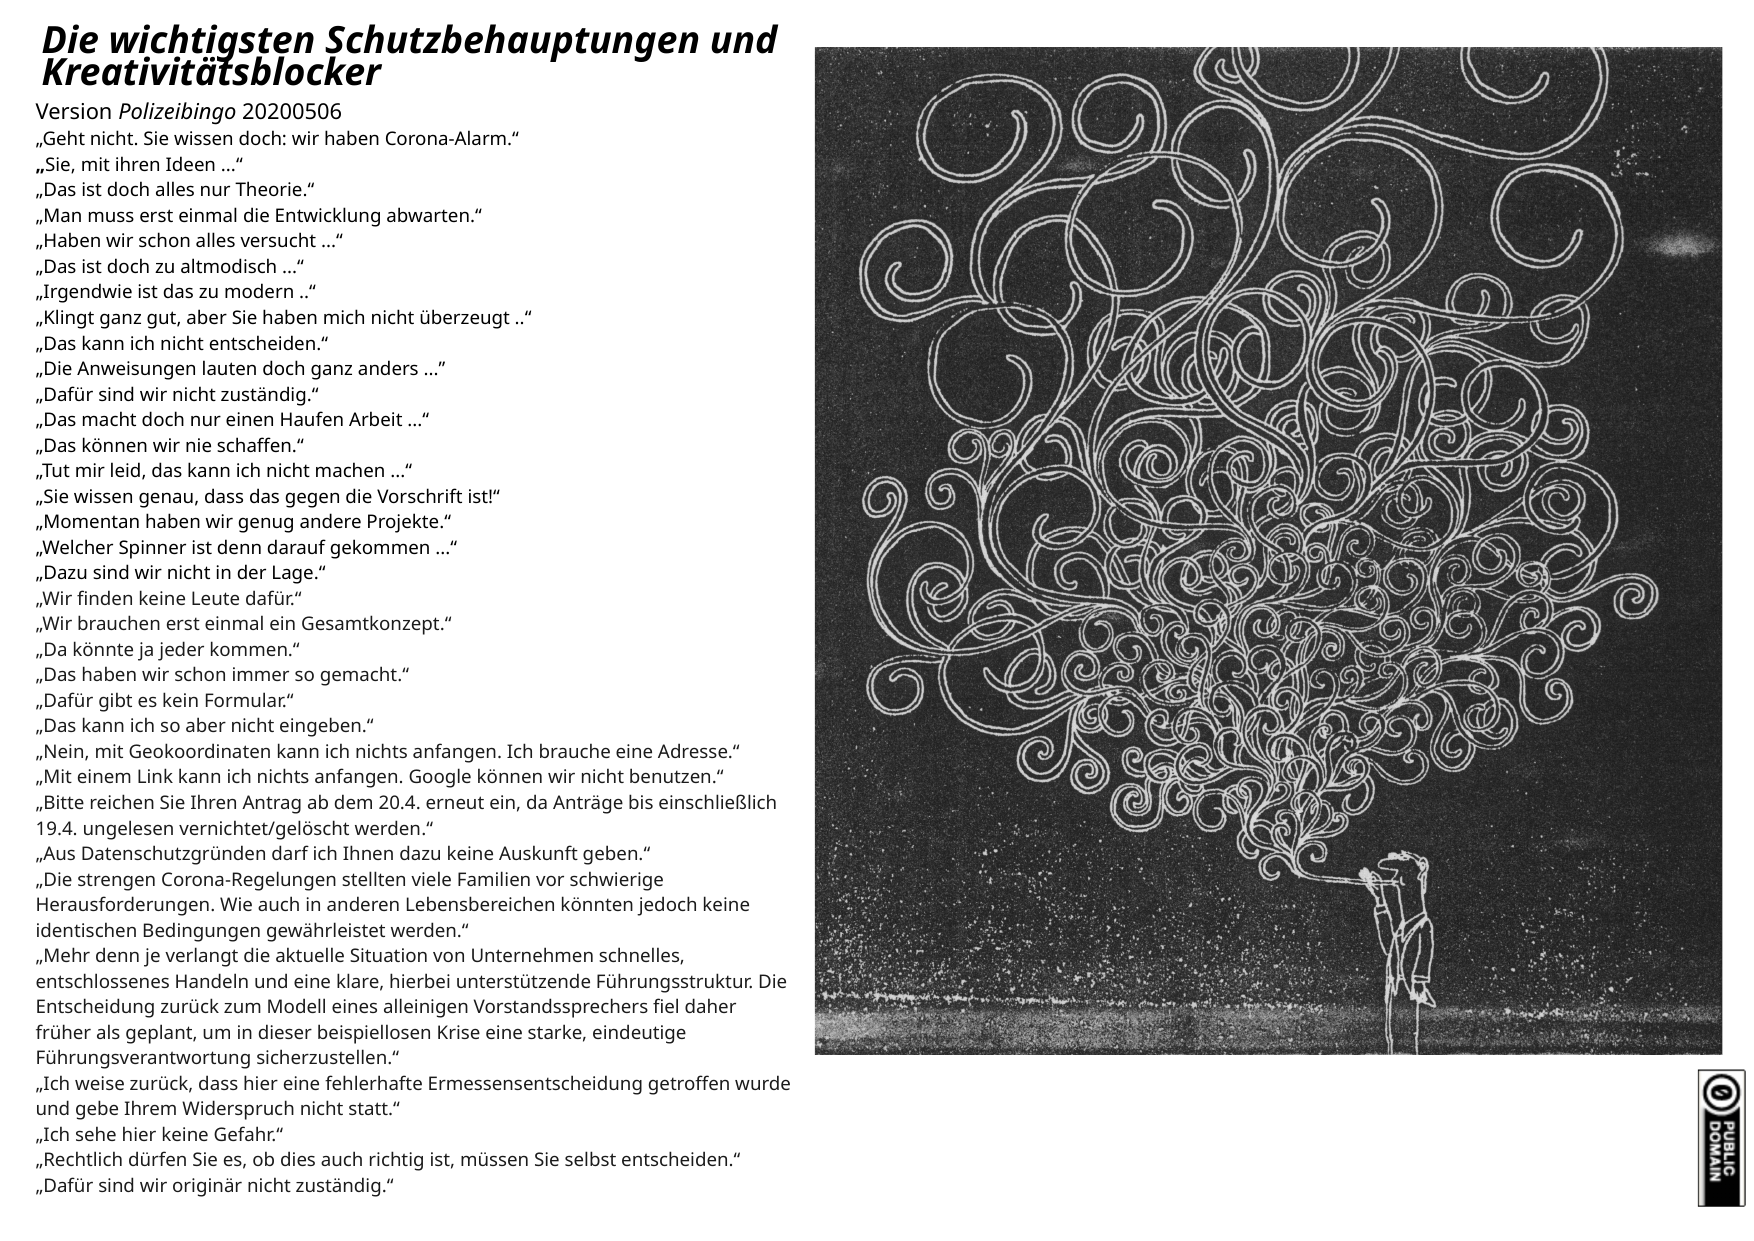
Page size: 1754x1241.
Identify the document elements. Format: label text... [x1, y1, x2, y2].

text „Das ist doch zu altmodisch ...“ [35, 253, 814, 279]
text „Mehr denn je verlangt die aktuelle Situation von Unternehmen schnelles, entschlossenes Handeln und eine klare, hierbei unterstützende Führungsstruktur. Die Entscheidung zurück zum Modell eines alleinigen Vorstandssprechers fiel daher früher als geplant, um in dieser beispiellosen Krise eine starke, eindeutige Führungsverantwortung sicherzustellen.“ [35, 942, 1636, 1070]
text „Haben wir schon alles versucht ...“ [35, 228, 814, 253]
text „Tut mir leid, das kann ich nicht machen ...“ [35, 457, 814, 483]
text „Klingt ganz gut, aber Sie haben mich nicht überzeugt ..“ [35, 304, 814, 330]
text „Bitte reichen Sie Ihren Antrag ab dem 20.4. erneut ein, da Anträge bis einschließlich 19.4. ungelesen vernichtet/gelöscht werden.“ [35, 789, 814, 840]
text Version Polizeibingo 20200506 [35, 96, 814, 126]
text „Dazu sind wir nicht in der Lage.“ [35, 559, 814, 585]
text „Nein, mit Geokoordinaten kann ich nichts anfangen. Ich brauche eine Adresse.“ [35, 738, 814, 764]
text Die wichtigsten Schutzbehauptungen und Kreativitätsblocker [41, 24, 1636, 96]
text „Das kann ich so aber nicht eingeben.“ [35, 713, 814, 738]
text „Sie, mit ihren Ideen ...“ [35, 151, 814, 177]
text „Mit einem Link kann ich nichts anfangen. Google können wir nicht benutzen.“ [35, 764, 814, 789]
text „Das macht doch nur einen Haufen Arbeit ...“ [35, 406, 814, 432]
picture [1698, 1070, 1745, 1206]
text „Rechtlich dürfen Sie es, ob dies auch richtig ist, müssen Sie selbst entscheiden.“ [35, 1147, 1636, 1172]
text „Dafür sind wir originär nicht zuständig.“ [35, 1172, 1636, 1198]
text „Irgendwie ist das zu modern ..“ [35, 279, 814, 304]
text „Aus Datenschutzgründen darf ich Ihnen dazu keine Auskunft geben.“ [35, 840, 814, 866]
text „Momentan haben wir genug andere Projekte.“ [35, 508, 814, 534]
text „Das kann ich nicht entscheiden.“ [35, 330, 814, 355]
picture [814, 47, 1723, 1055]
text „Ich weise zurück, dass hier eine fehlerhafte Ermessensentscheidung getroffen wurde und gebe Ihrem Widerspruch nicht statt.“ [35, 1070, 1636, 1121]
text „Wir brauchen erst einmal ein Gesamtkonzept.“ [35, 611, 814, 636]
text „Die Anweisungen lauten doch ganz anders ...” [35, 355, 814, 381]
text „Die strengen Corona-Regelungen stellten viele Familien vor schwierige Herausforderungen. Wie auch in anderen Lebensbereichen könnten jedoch keine identischen Bedingungen gewährleistet werden.“ [35, 866, 814, 942]
text „Dafür sind wir nicht zuständig.“ [35, 381, 814, 406]
text „Wir finden keine Leute dafür.“ [35, 585, 814, 611]
text „Ich sehe hier keine Gefahr.“ [35, 1121, 1636, 1147]
text „Da könnte ja jeder kommen.“ „Das haben wir schon immer so gemacht.“ „Dafür gibt es kein Formular.“ [35, 636, 814, 713]
text „Man muss erst einmal die Entwicklung abwarten.“ [35, 202, 814, 228]
text „Das ist doch alles nur Theorie.“ [35, 177, 814, 202]
text „Sie wissen genau, dass das gegen die Vorschrift ist!“ [35, 483, 814, 508]
text „Geht nicht. Sie wissen doch: wir haben Corona-Alarm.“ [35, 126, 814, 151]
text „Welcher Spinner ist denn darauf gekommen ...“ [35, 534, 814, 559]
text „Das können wir nie schaffen.“ [35, 432, 814, 457]
